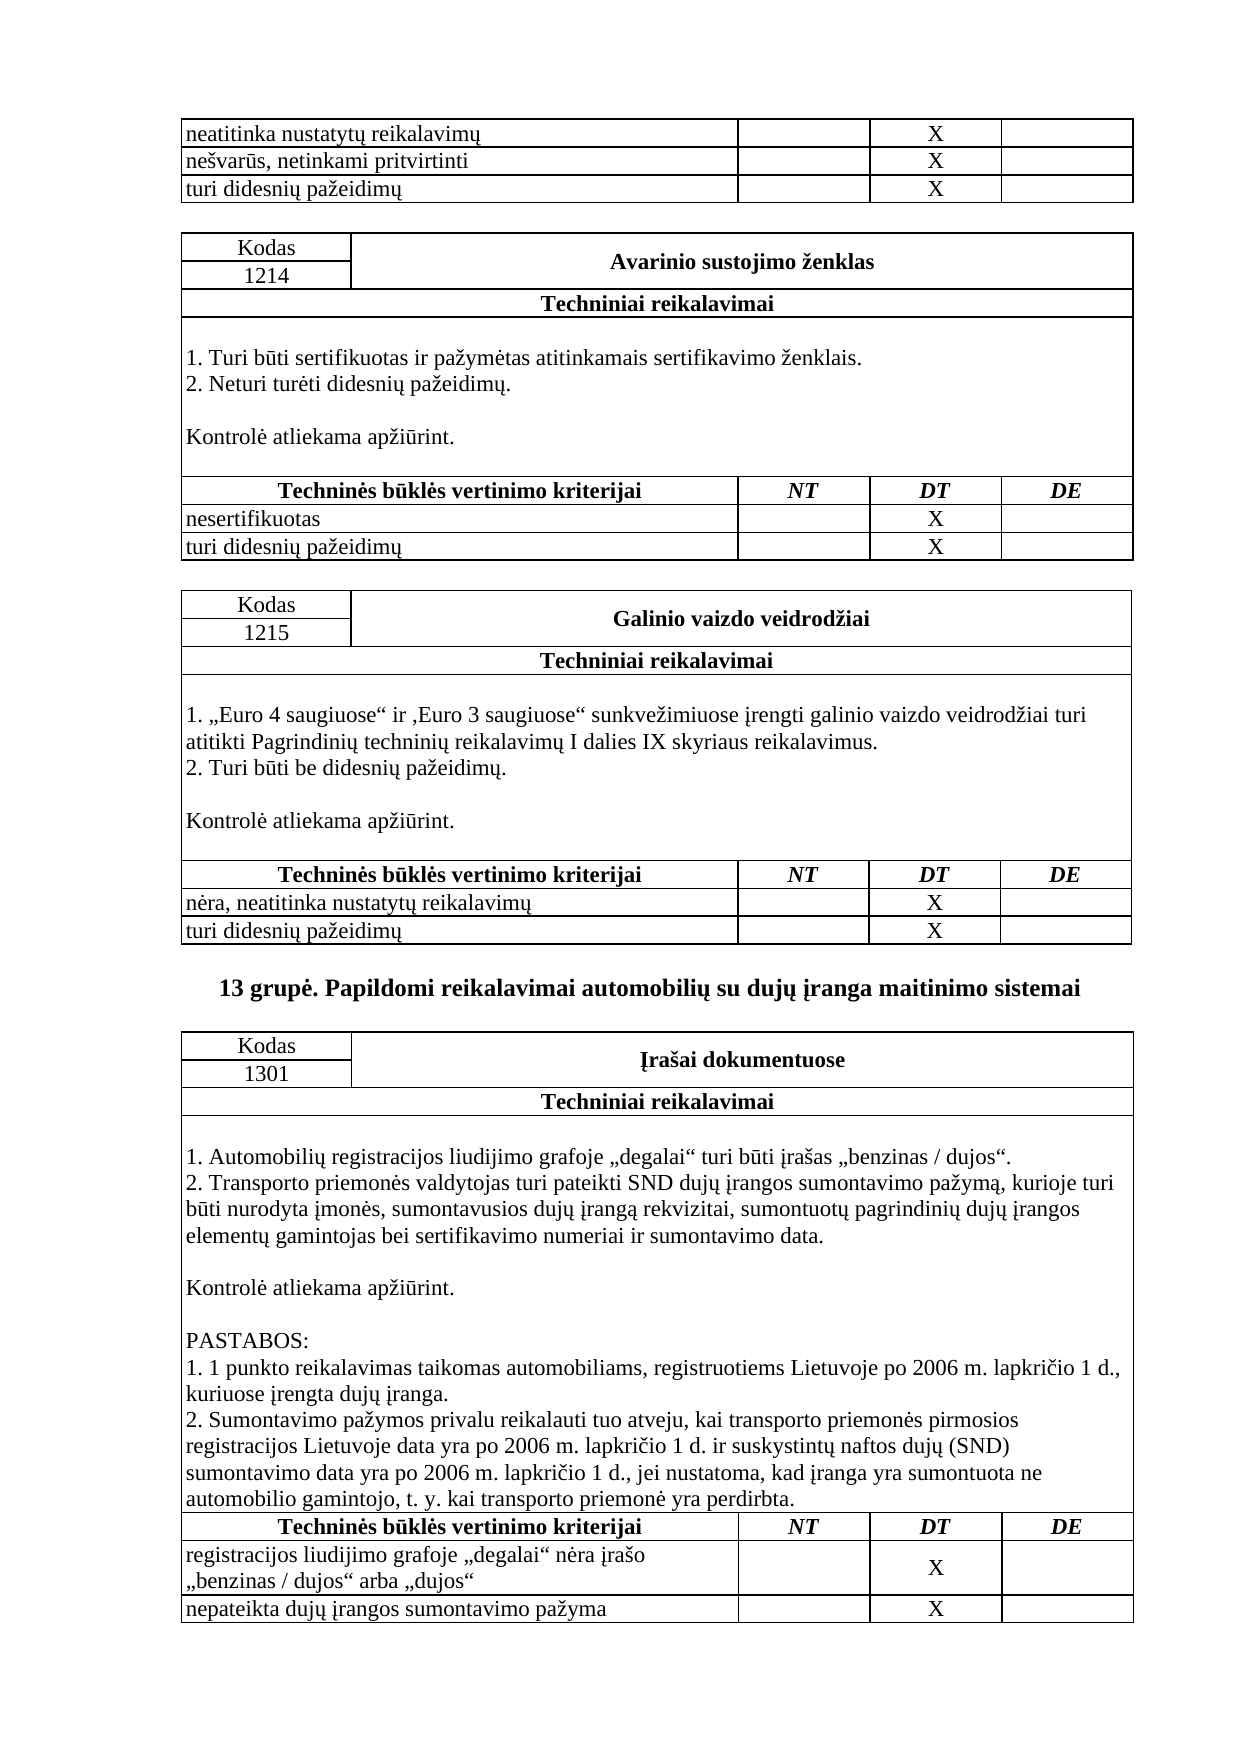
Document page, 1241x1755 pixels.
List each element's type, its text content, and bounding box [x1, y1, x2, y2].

table_header Kodas [182, 591, 350, 618]
table_cell [739, 1541, 869, 1594]
table_cell X [871, 1596, 1001, 1622]
table_cell [1001, 917, 1131, 943]
table_cell X [871, 120, 1001, 146]
table_cell turi didesnių pažeidimų [182, 176, 737, 202]
table_header Kodas [182, 234, 350, 260]
table_cell nesertifikuotas [182, 505, 737, 531]
table_cell [1002, 148, 1132, 174]
table_cell turi didesnių pažeidimų [182, 533, 737, 559]
table_cell DT [870, 861, 1000, 887]
table_cell [739, 1596, 869, 1622]
table_cell 1. „Euro 4 saugiuose“ ir ,Euro 3 saugiuose“ sunkvežimiuose įrengti galinio vaizdo veidrodžiai turi atitikti Pagrindinių techninių reikalavimų I dalies IX skyriaus reikalavimus. 2. Turi būti be didesnių pažeidimų. Kontrolė atliekama apžiūrint. [182, 675, 1131, 859]
table_cell [739, 889, 868, 915]
table_cell [1002, 176, 1132, 202]
table_cell [1002, 120, 1132, 146]
table_cell [1002, 505, 1132, 531]
table_cell NT [739, 477, 869, 503]
text 13 grupė. Papildomi reikalavimai automobilių su dujų įranga maitinimo sistemai [177, 973, 1122, 1002]
table_cell X [871, 176, 1001, 202]
table_cell Techniniai reikalavimai [182, 1088, 1133, 1115]
table_cell 1214 [182, 262, 350, 288]
table_cell DE [1003, 1513, 1133, 1539]
table_cell 1301 [182, 1061, 351, 1087]
table_cell [739, 917, 868, 943]
table_cell X [871, 533, 1001, 559]
table_cell [739, 176, 869, 202]
table_cell DE [1001, 861, 1131, 887]
table_cell [739, 148, 869, 174]
table_cell X [871, 1541, 1001, 1594]
table_cell neatitinka nustatytų reikalavimų [182, 120, 737, 146]
table_cell 1. Automobilių registracijos liudijimo grafoje „degalai“ turi būti įrašas „benzinas / dujos“. 2. Transporto priemonės valdytojas turi pateikti SND dujų įrangos sumontavimo pažymą, kurioje turi būti nurodyta įmonės, sumontavusios dujų įrangą rekvizitai, sumontuotų pagrindinių dujų įrangos elementų gamintojas bei sertifikavimo numeriai ir sumontavimo data. Kontrolė atliekama apžiūrint. PASTABOS: 1. 1 punkto reikalavimas taikomas automobiliams, registruotiems Lietuvoje po 2006 m. lapkričio 1 d., kuriuose įrengta dujų įranga. 2. Sumontavimo pažymos privalu reikalauti tuo atveju, kai transporto priemonės pirmosios registracijos Lietuvoje data yra po 2006 m. lapkričio 1 d. ir suskystintų naftos dujų (SND) sumontavimo data yra po 2006 m. lapkričio 1 d., jei nustatoma, kad įranga yra sumontuota ne automobilio gamintojo, t. y. kai transporto priemonė yra perdirbta. [182, 1116, 1133, 1512]
table_header Įrašai dokumentuose [352, 1033, 1133, 1087]
table_cell [739, 533, 869, 559]
table_header Galinio vaizdo veidrodžiai [352, 591, 1131, 646]
table_cell Techniniai reikalavimai [182, 290, 1132, 316]
table_header Avarinio sustojimo ženklas [352, 234, 1132, 288]
table_cell X [870, 917, 1000, 943]
table_cell NT [739, 861, 868, 887]
table_header Kodas [182, 1033, 351, 1059]
table_cell nepateikta dujų įrangos sumontavimo pažyma [182, 1596, 738, 1622]
table_cell [739, 120, 869, 146]
table_cell Techninės būklės vertinimo kriterijai [182, 861, 737, 887]
table_cell registracijos liudijimo grafoje „degalai“ nėra įrašo „benzinas / dujos“ arba „dujos“ [182, 1541, 738, 1594]
table_cell X [871, 505, 1001, 531]
table_cell DT [871, 1513, 1001, 1539]
table_cell turi didesnių pažeidimų [182, 917, 737, 943]
table_cell nešvarūs, netinkami pritvirtinti [182, 148, 737, 174]
table_cell [739, 505, 869, 531]
table_cell 1. Turi būti sertifikuotas ir pažymėtas atitinkamais sertifikavimo ženklais. 2. Neturi turėti didesnių pažeidimų. Kontrolė atliekama apžiūrint. [182, 318, 1132, 476]
table_cell Techninės būklės vertinimo kriterijai [182, 1513, 738, 1539]
table_cell [1001, 889, 1131, 915]
table_cell [1002, 533, 1132, 559]
table_cell [1003, 1596, 1133, 1622]
table_cell DT [871, 477, 1001, 503]
table_cell NT [739, 1513, 869, 1539]
table_cell X [871, 148, 1001, 174]
table_cell 1215 [182, 619, 350, 646]
table_cell [1003, 1541, 1133, 1594]
table_cell DE [1002, 477, 1132, 503]
table_cell Techninės būklės vertinimo kriterijai [182, 477, 737, 503]
table_cell nėra, neatitinka nustatytų reikalavimų [182, 889, 737, 915]
table_cell Techniniai reikalavimai [182, 647, 1131, 673]
table_cell X [870, 889, 1000, 915]
